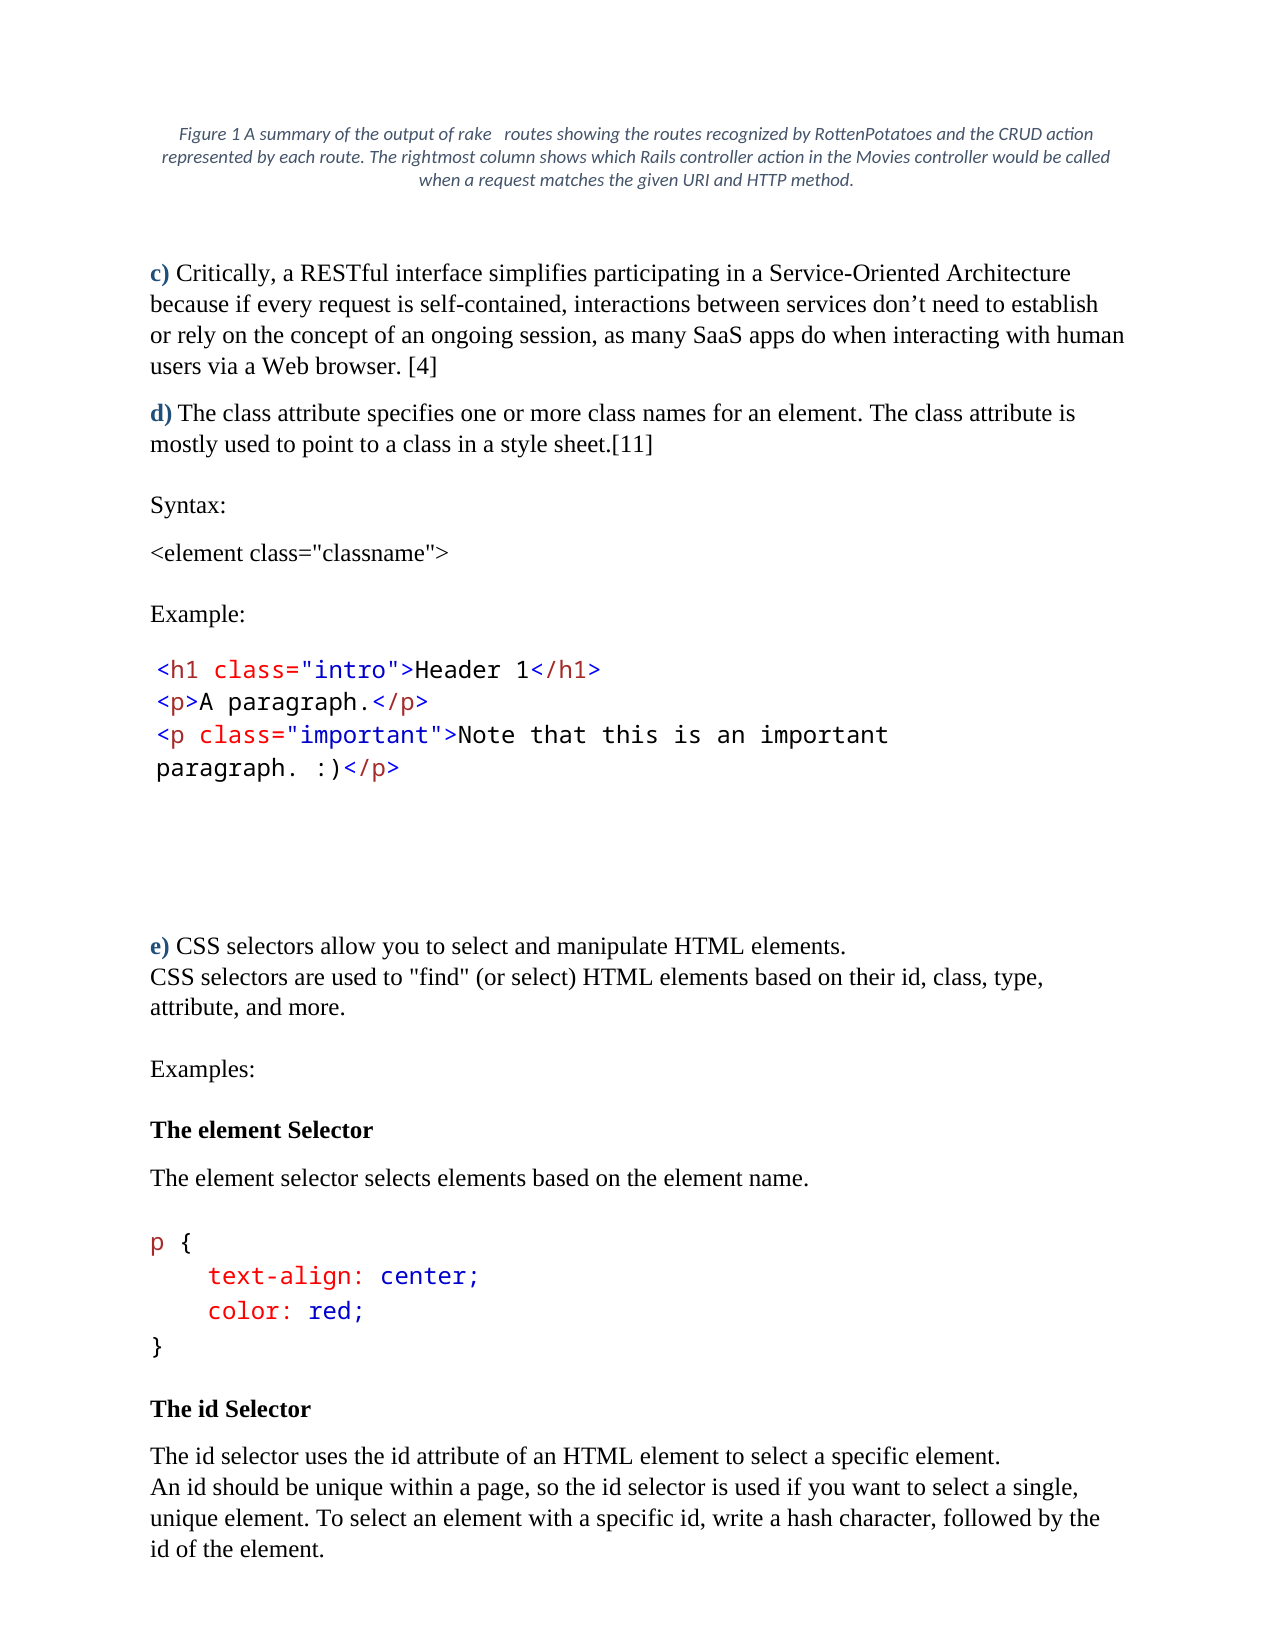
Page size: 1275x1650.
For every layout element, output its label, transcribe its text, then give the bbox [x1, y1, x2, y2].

text The element selector selects elements based on the element name. p { text-align: center; color: red; } The id Selector [150, 1163, 1125, 1423]
table_header <h1 class="intro">Header 1</h1> <p>A paragraph.</p> <p class="important">Note that this is an important paragraph. :)</p> [150, 647, 1125, 789]
text Figure 1 A summary of the output of rake routes showing the routes recognized by RottenPotatoes and the CRUD action represented by each route. The rightmost column shows which Rails controller action in the Movies controller would be called when a request matches the given URI and HTTP method. [150, 122, 1125, 191]
text e) CSS selectors allow you to select and manipulate HTML elements. CSS selectors are used to "find" (or select) HTML elements based on their id, class, type, attribute, and more. Examples: The element Selector [150, 931, 1125, 1144]
text <element class="classname"> Example: [150, 538, 1125, 628]
text c) Critically, a RESTful interface simplifies participating in a Service-Oriented Architecture because if every request is self-contained, interactions between services don’t need to establish or rely on the concept of an ongoing session, as many SaaS apps do when interacting with human users via a Web browser. [4] [150, 258, 1125, 379]
text d) The class attribute specifies one or more class names for an element. The class attribute is mostly used to point to a class in a style sheet.[11] Syntax: [150, 398, 1125, 519]
text The id selector uses the id attribute of an HTML element to select a specific element. An id should be unique within a page, so the id selector is used if you want to select a single, unique element. To select an element with a specific id, write a hash character, followed by the id of the element. [150, 1441, 1125, 1562]
